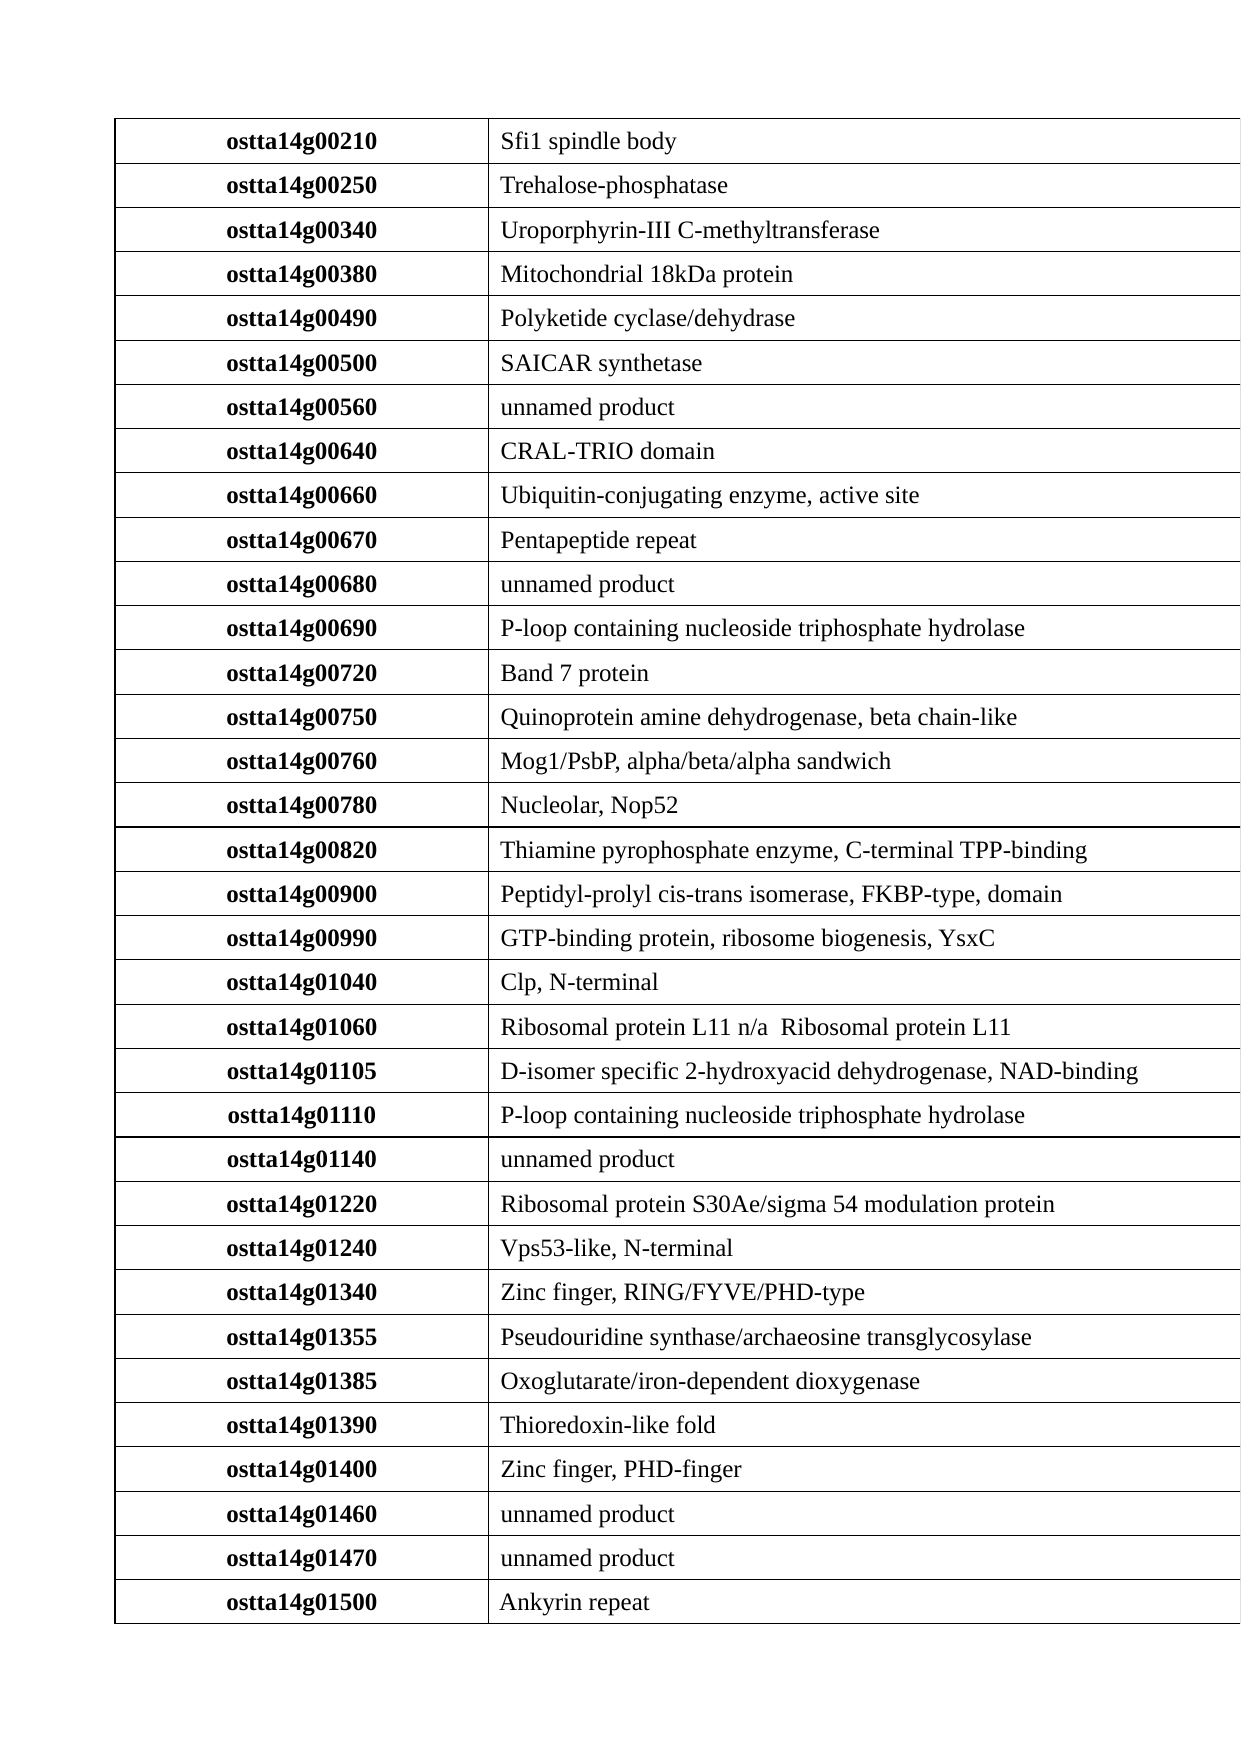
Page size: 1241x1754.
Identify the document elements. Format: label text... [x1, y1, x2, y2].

table_cell ostta14g01140 [116, 1138, 488, 1181]
table_cell ostta14g01240 [116, 1226, 488, 1269]
table_cell ostta14g00720 [116, 650, 488, 694]
table_cell ostta14g00780 [116, 783, 488, 826]
table_cell P-loop containing nucleoside triphosphate hydrolase [489, 1093, 1240, 1136]
table_cell ostta14g01355 [116, 1315, 488, 1358]
table_cell unnamed product [489, 1492, 1240, 1535]
table_cell unnamed product [489, 1536, 1240, 1579]
table_cell Oxoglutarate/iron-dependent dioxygenase [489, 1359, 1240, 1402]
table_cell ostta14g01400 [116, 1447, 488, 1491]
table_cell ostta14g00640 [116, 429, 488, 472]
table_cell Ribosomal protein S30Ae/sigma 54 modulation protein [489, 1182, 1240, 1225]
table_cell Ankyrin repeat [489, 1580, 1240, 1623]
table_cell unnamed product [489, 562, 1240, 605]
table_cell Quinoprotein amine dehydrogenase, beta chain-like [489, 695, 1240, 738]
table_cell ostta14g00560 [116, 385, 488, 428]
table_cell ostta14g00660 [116, 473, 488, 517]
table_cell ostta14g00500 [116, 341, 488, 384]
table_cell Mog1/PsbP, alpha/beta/alpha sandwich [489, 739, 1240, 782]
table_cell Nucleolar, Nop52 [489, 783, 1240, 826]
table_cell ostta14g00750 [116, 695, 488, 738]
table_cell ostta14g00250 [116, 164, 488, 207]
table_cell Peptidyl-prolyl cis-trans isomerase, FKBP-type, domain [489, 872, 1240, 915]
table_cell unnamed product [489, 385, 1240, 428]
table_cell ostta14g00760 [116, 739, 488, 782]
table_cell Zinc finger, PHD-finger [489, 1447, 1240, 1491]
table_cell Polyketide cyclase/dehydrase [489, 296, 1240, 339]
table_cell ostta14g01470 [116, 1536, 488, 1579]
table_cell Ubiquitin-conjugating enzyme, active site [489, 473, 1240, 517]
table_cell Sfi1 spindle body [489, 119, 1240, 162]
table_cell ostta14g00490 [116, 296, 488, 339]
table_cell ostta14g00680 [116, 562, 488, 605]
table_cell ostta14g01060 [116, 1005, 488, 1048]
table_cell Zinc finger, RING/FYVE/PHD-type [489, 1270, 1240, 1313]
table_cell Uroporphyrin-III C-methyltransferase [489, 208, 1240, 251]
table_cell CRAL-TRIO domain [489, 429, 1240, 472]
table_cell ostta14g01110 [116, 1093, 488, 1136]
table_cell unnamed product [489, 1138, 1240, 1181]
table_cell Mitochondrial 18kDa protein [489, 252, 1240, 295]
table_cell Thioredoxin-like fold [489, 1403, 1240, 1446]
table_cell SAICAR synthetase [489, 341, 1240, 384]
table_cell ostta14g00210 [116, 119, 488, 162]
table_cell Band 7 protein [489, 650, 1240, 694]
table_cell ostta14g00990 [116, 916, 488, 959]
table_cell P-loop containing nucleoside triphosphate hydrolase [489, 606, 1240, 649]
table_cell Trehalose-phosphatase [489, 164, 1240, 207]
table_cell ostta14g00820 [116, 828, 488, 871]
table_cell ostta14g00380 [116, 252, 488, 295]
table_cell ostta14g01390 [116, 1403, 488, 1446]
table_cell ostta14g00340 [116, 208, 488, 251]
table_cell ostta14g01040 [116, 960, 488, 1003]
table_cell ostta14g01340 [116, 1270, 488, 1313]
table_cell ostta14g00690 [116, 606, 488, 649]
table_cell Vps53-like, N-terminal [489, 1226, 1240, 1269]
table_cell Ribosomal protein L11 n/a Ribosomal protein L11 [489, 1005, 1240, 1048]
table_cell ostta14g01385 [116, 1359, 488, 1402]
table_cell ostta14g01500 [116, 1580, 488, 1623]
table_cell ostta14g01460 [116, 1492, 488, 1535]
table_cell ostta14g01105 [116, 1049, 488, 1092]
table_cell Pentapeptide repeat [489, 518, 1240, 561]
table_cell Thiamine pyrophosphate enzyme, C-terminal TPP-binding [489, 828, 1240, 871]
table_cell Pseudouridine synthase/archaeosine transglycosylase [489, 1315, 1240, 1358]
table_cell D-isomer specific 2-hydroxyacid dehydrogenase, NAD-binding [489, 1049, 1240, 1092]
table_cell GTP-binding protein, ribosome biogenesis, YsxC [489, 916, 1240, 959]
table_cell ostta14g00900 [116, 872, 488, 915]
table_cell ostta14g01220 [116, 1182, 488, 1225]
table_cell ostta14g00670 [116, 518, 488, 561]
table_cell Clp, N-terminal [489, 960, 1240, 1003]
